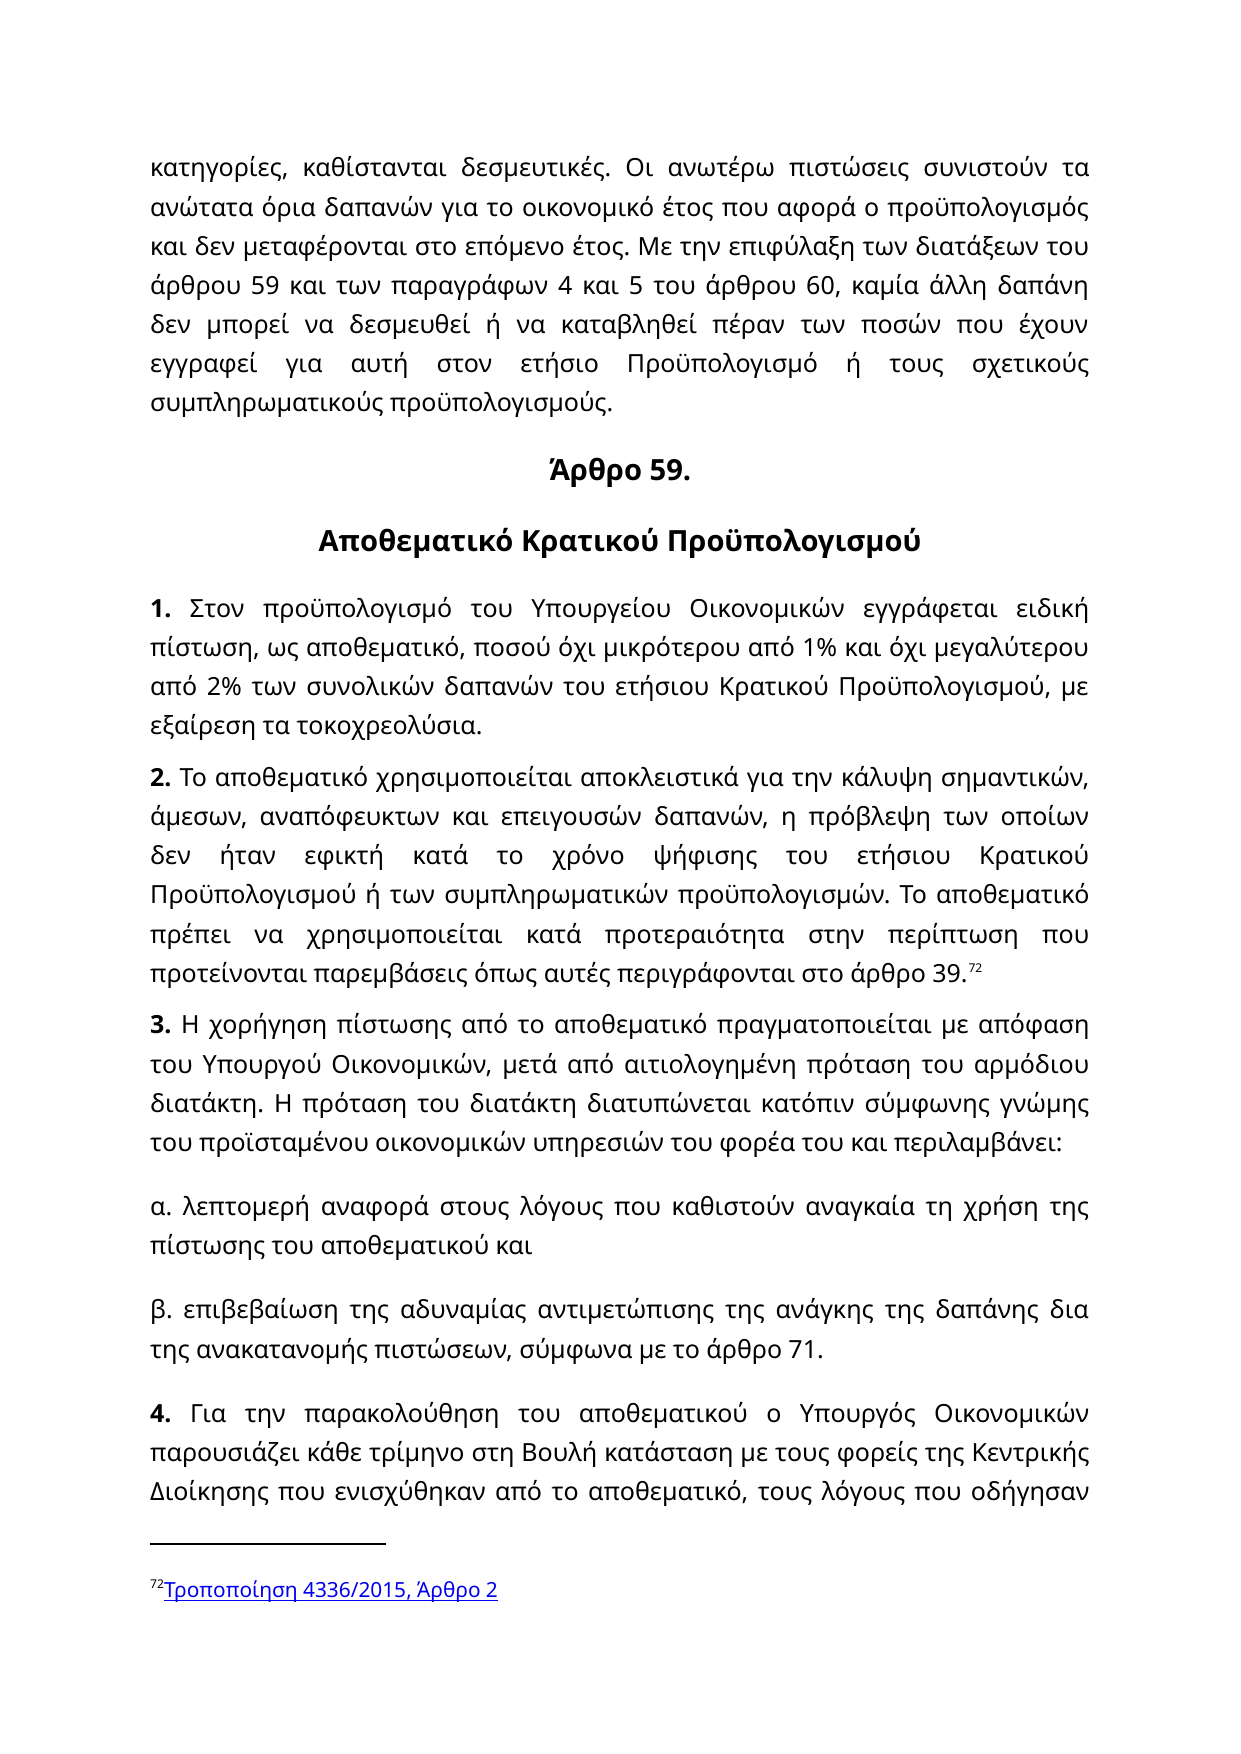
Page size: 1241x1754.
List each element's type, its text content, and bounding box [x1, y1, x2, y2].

subtitle Άρθρο 59. [150, 449, 1090, 489]
text κατηγορίες, καθίστανται δεσμευτικές. Οι ανωτέρω πιστώσεις συνιστούν τα ανώτατα όρια δαπανών για το οικονομικό έτος που αφορά ο προϋπολογισμός και δεν μεταφέρονται στο επόμενο έτος. Με την επιφύλαξη των διατάξεων του άρθρου 59 και των παραγράφων 4 και 5 του άρθρου 60, καμία άλλη δαπάνη δεν μπορεί να δεσμευθεί ή να καταβληθεί πέραν των ποσών που έχουν εγγραφεί για αυτή στον ετήσιο Προϋπολογισμό ή τους σχετικούς συμπληρωματικούς προϋπολογισμούς. [150, 150, 1090, 419]
text 1. Στον προϋπολογισμό του Υπουργείου Οικονομικών εγγράφεται ειδική πίστωση, ως αποθεματικό, ποσού όχι μικρότερου από 1% και όχι μεγαλύτερου από 2% των συνολικών δαπανών του ετήσιου Κρατικού Προϋπολογισμού, με εξαίρεση τα τοκοχρεολύσια. [150, 590, 1090, 742]
text α. λεπτομερή αναφορά στους λόγους που καθιστούν αναγκαία τη χρήση της πίστωσης του αποθεματικού και [150, 1189, 1090, 1262]
text Τροποποίηση 4336/2015, Άρθρο 2 [150, 1576, 1090, 1604]
text 2. Το αποθεματικό χρησιμοποιείται αποκλειστικά για την κάλυψη σημαντικών, άμεσων, αναπόφευκτων και επειγουσών δαπανών, η πρόβλεψη των οποίων δεν ήταν εφικτή κατά το χρόνο ψήφισης του ετήσιου Κρατικού Προϋπολογισμού ή των συμπληρωματικών προϋπολογισμών. Το αποθεματικό πρέπει να χρησιμοποιείται κατά προτεραιότητα στην περίπτωση που προτείνονται παρεμβάσεις όπως αυτές περιγράφονται στο άρθρο 39. [150, 759, 1090, 989]
subtitle Αποθεματικό Κρατικού Προϋπολογισμού [150, 520, 1090, 559]
text 3. Η χορήγηση πίστωσης από το αποθεματικό πραγματοποιείται με απόφαση του Υπουργού Οικονομικών, μετά από αιτιολογημένη πρόταση του αρμόδιου διατάκτη. Η πρόταση του διατάκτη διατυπώνεται κατόπιν σύμφωνης γνώμης του προϊσταμένου οικονομικών υπηρεσιών του φορέα του και περιλαμβάνει: [150, 1007, 1090, 1159]
text β. επιβεβαίωση της αδυναμίας αντιμετώπισης της ανάγκης της δαπάνης δια της ανακατανομής πιστώσεων, σύμφωνα με το άρθρο 71. [150, 1292, 1090, 1365]
text 4. Για την παρακολούθηση του αποθεματικού ο Υπουργός Οικονομικών παρουσιάζει κάθε τρίμηνο στη Βουλή κατάσταση με τους φορείς της Κεντρικής Διοίκησης που ενισχύθηκαν από το αποθεματικό, τους λόγους που οδήγησαν [150, 1395, 1090, 1508]
